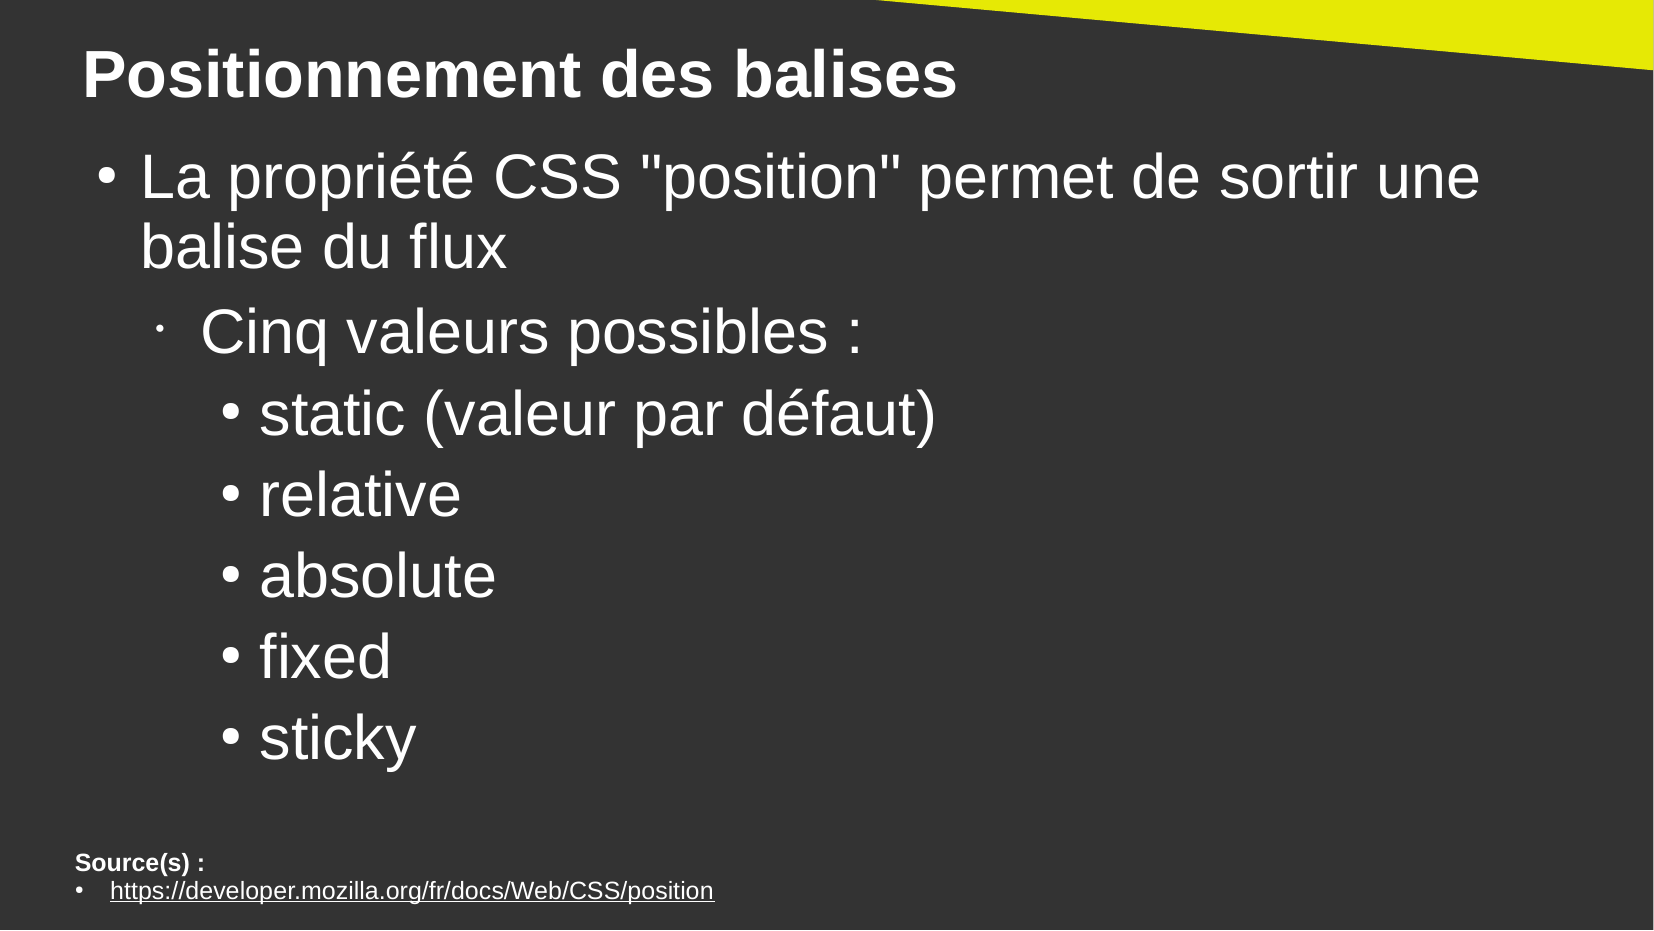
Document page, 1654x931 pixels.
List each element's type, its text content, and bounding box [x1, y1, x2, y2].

text_box [876, 0, 1654, 71]
title Positionnement des balises [82, 37, 1571, 114]
list La propriété CSS "position" permet de sortir une balise du flux Cinq valeurs possibles : static (valeur par défaut) relative absolute fixed sticky [80, 141, 1620, 780]
text_box Source(s) : https://developer.mozilla.org/fr/docs/Web/CSS/position [60, 841, 1546, 931]
